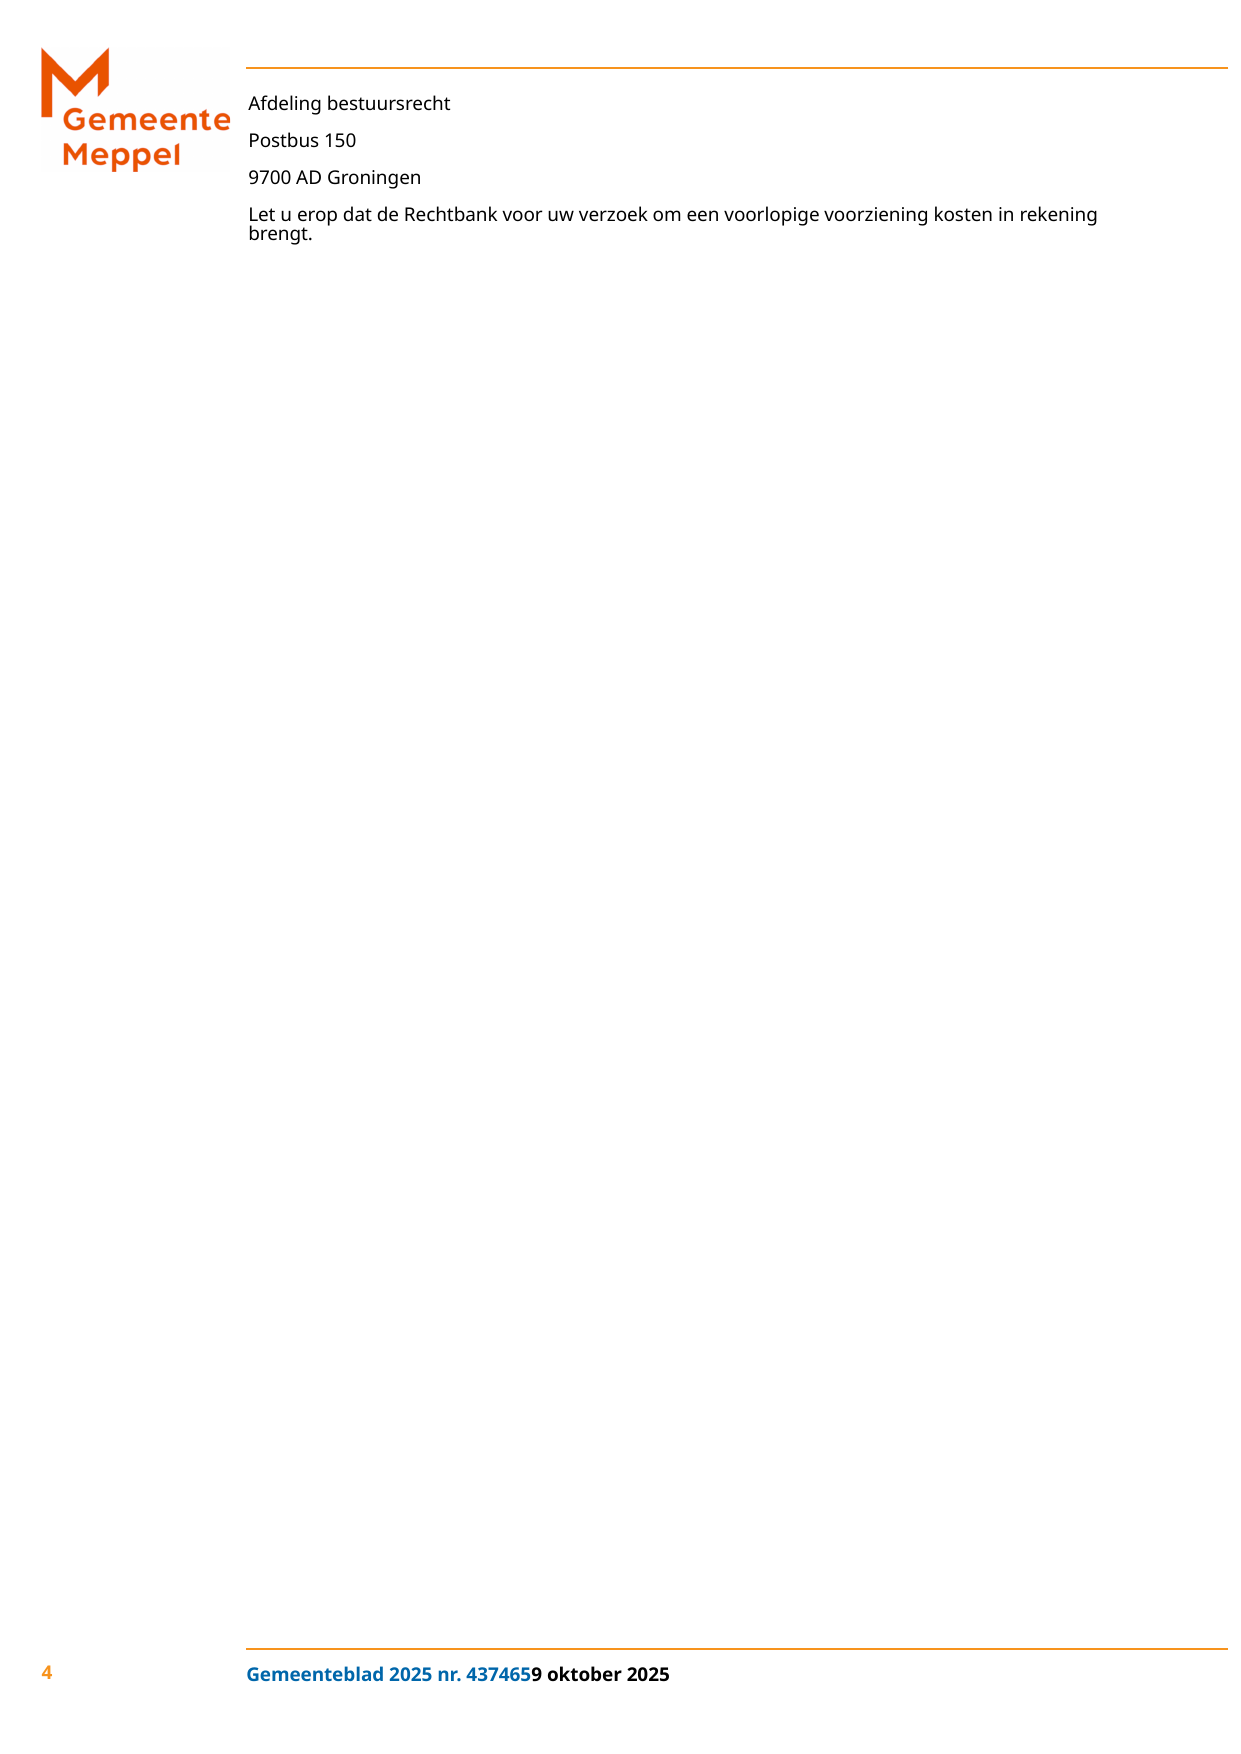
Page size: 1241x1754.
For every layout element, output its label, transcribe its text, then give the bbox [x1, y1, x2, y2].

picture [41, 47, 231, 172]
text Afdeling bestuursrecht [248, 95, 1152, 114]
text Let u erop dat de Rechtbank voor uw verzoek om een voorlopige voorziening kosten in rekening brengt. [248, 206, 1152, 244]
text 9700 AD Groningen [248, 169, 1152, 188]
text Postbus 150 [248, 132, 1152, 151]
